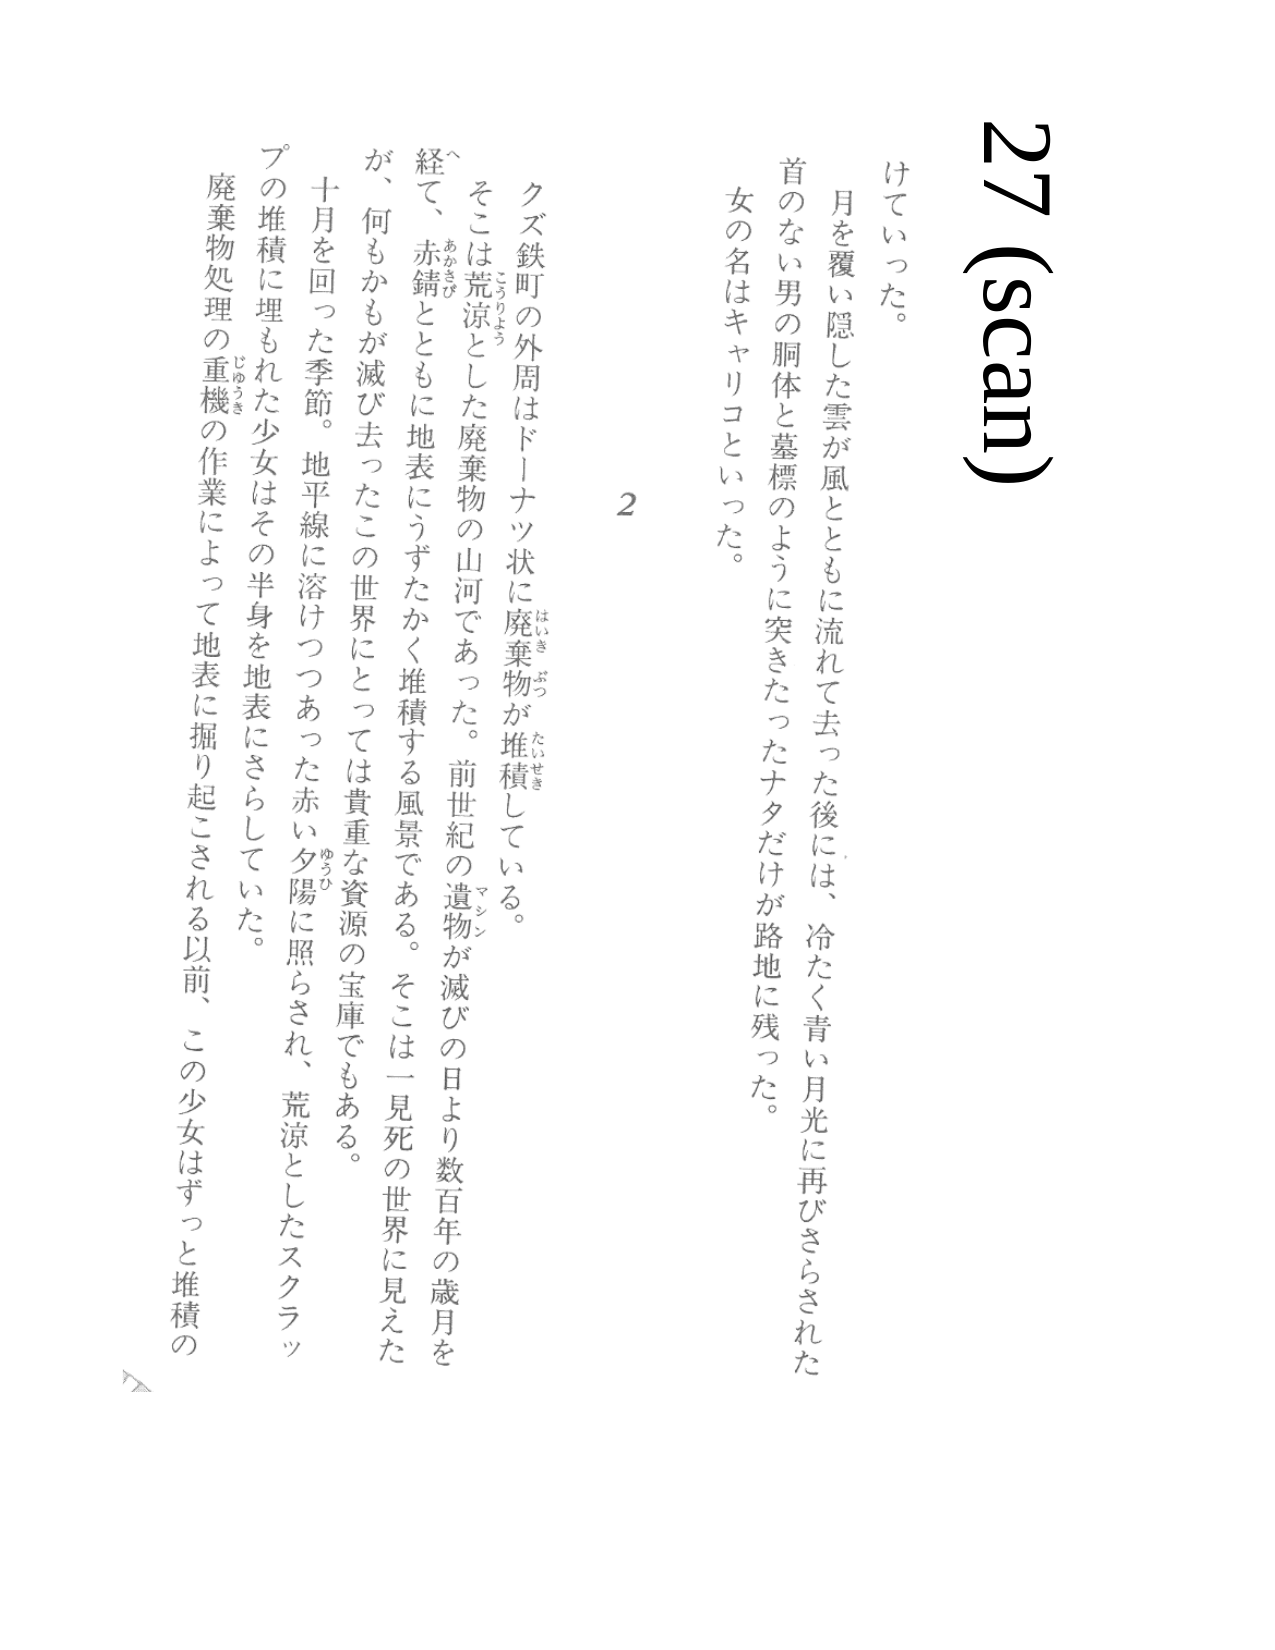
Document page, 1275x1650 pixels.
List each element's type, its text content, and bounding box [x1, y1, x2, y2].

text 27 (scan) [962, 118, 1077, 1532]
